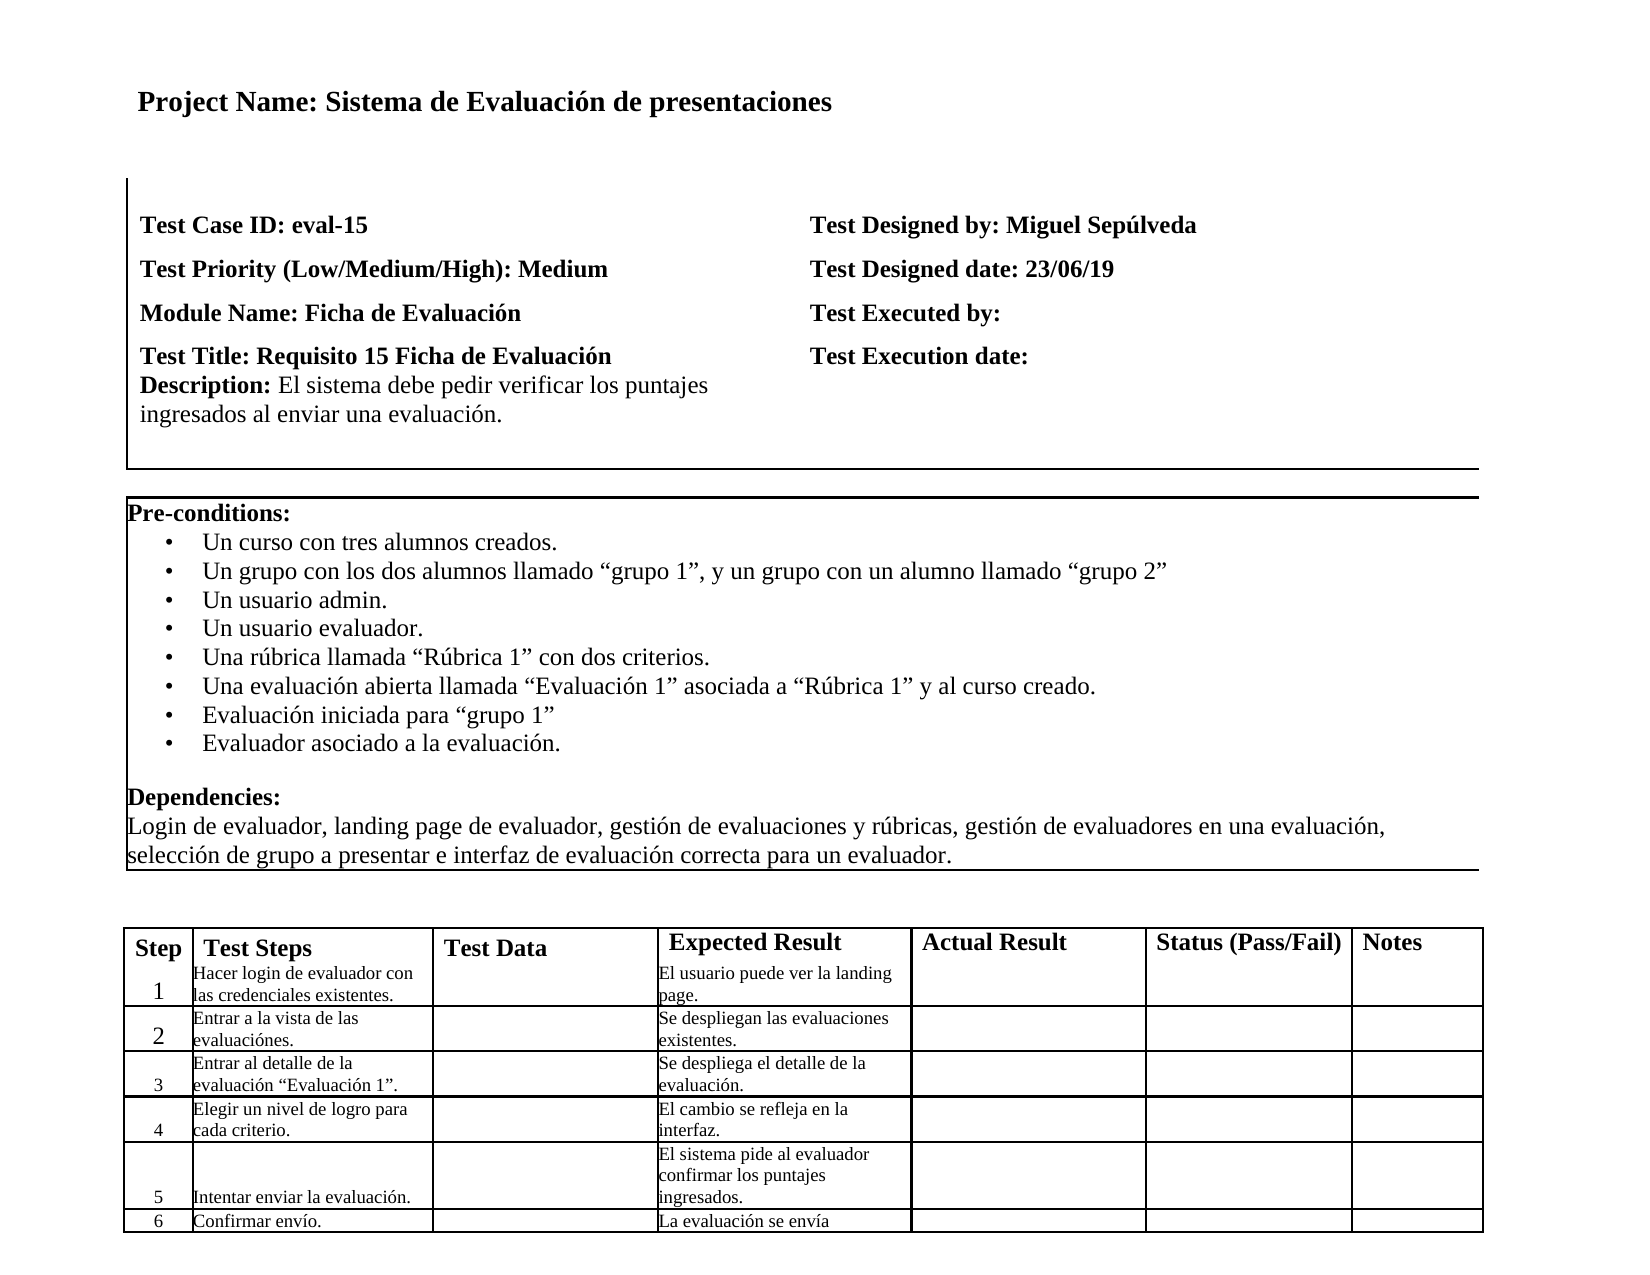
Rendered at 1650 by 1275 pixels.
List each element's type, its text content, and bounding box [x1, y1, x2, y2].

table_cell [128, 428, 809, 468]
table_cell [1147, 1098, 1351, 1141]
table_cell [127, 121, 1479, 178]
table_cell 4 [125, 1098, 192, 1141]
table_cell [434, 1007, 657, 1050]
table_cell [913, 1098, 1145, 1141]
table_cell Test Designed by: Miguel Sepúlveda [810, 178, 1479, 239]
table_header Test Steps [194, 929, 432, 962]
table_header Expected Result [659, 929, 910, 962]
table_cell Hacer login de evaluador con las credenciales existentes. [194, 962, 432, 1005]
table_cell [434, 1098, 657, 1141]
table_cell Se despliega el detalle de la evaluación. [659, 1052, 910, 1095]
table_cell Entrar al detalle de la evaluación “Evaluación 1”. [194, 1052, 432, 1095]
table_cell [1353, 1143, 1482, 1207]
table_cell [1147, 962, 1351, 1005]
table_header Status (Pass/Fail) [1147, 929, 1351, 962]
table_cell [434, 1143, 657, 1207]
table_cell [913, 962, 1145, 1005]
table_cell Module Name: Ficha de Evaluación [128, 283, 809, 327]
table_cell La evaluación se envía [659, 1210, 910, 1231]
table_header Test Data [434, 929, 657, 962]
table_cell [1353, 1007, 1482, 1050]
table_cell Test Executed by: [810, 283, 1479, 327]
table_cell [913, 1210, 1145, 1231]
table_cell 1 [125, 962, 192, 1005]
table_cell 2 [125, 1007, 192, 1050]
table_cell [434, 962, 657, 1005]
table_cell Test Designed date: 23/06/19 [810, 239, 1479, 283]
table_cell [1147, 1007, 1351, 1050]
table_cell 5 [125, 1143, 192, 1207]
table_cell Pre-conditions: Un curso con tres alumnos creados. Un grupo con los dos alumnos llamado “grupo 1”, y un grupo con un alumno llamado “grupo 2” Un usuario admin. Un usuario evaluador. Una rúbrica llamada “Rúbrica 1” con dos criterios. Una evaluación abierta llamada “Evaluación 1” asociada a “Rúbrica 1” y al curso creado. Evaluación iniciada para “grupo 1” Evaluador asociado a la evaluación. [128, 499, 1479, 782]
table_header Step [125, 929, 192, 962]
table_cell El sistema pide al evaluador confirmar los puntajes ingresados. [659, 1143, 910, 1207]
table_cell [1353, 1098, 1482, 1141]
table_cell Test Title: Requisito 15 Ficha de Evaluación [128, 327, 809, 370]
table_cell [913, 1007, 1145, 1050]
table_cell [434, 1210, 657, 1231]
table_cell Entrar a la vista de las evaluaciónes. [194, 1007, 432, 1050]
table_cell Description: El sistema debe pedir verificar los puntajes ingresados al enviar una evaluación. [128, 370, 809, 428]
table_cell [127, 470, 809, 496]
table_cell [1147, 1210, 1351, 1231]
table_header Notes [1353, 929, 1482, 962]
table_cell 3 [125, 1052, 192, 1095]
table_cell [913, 1052, 1145, 1095]
table_cell [913, 1143, 1145, 1207]
table_cell Confirmar envío. [194, 1210, 432, 1231]
table_cell El cambio se refleja en la interfaz. [659, 1098, 910, 1141]
table_cell Intentar enviar la evaluación. [194, 1143, 432, 1207]
table_cell [810, 428, 1479, 468]
table_cell [434, 1052, 657, 1095]
table_cell [810, 470, 1479, 496]
table_cell [1147, 1143, 1351, 1207]
table_cell [1147, 1052, 1351, 1095]
table_cell Test Case ID: eval-15 [128, 178, 809, 239]
table_cell 6 [125, 1210, 192, 1231]
table_cell [1353, 1210, 1482, 1231]
table_header Project Name: Sistema de Evaluación de presentaciones [127, 73, 1479, 121]
table_cell [810, 370, 1479, 428]
table_cell Elegir un nivel de logro para cada criterio. [194, 1098, 432, 1141]
table_cell Se despliegan las evaluaciones existentes. [659, 1007, 910, 1050]
table_header Actual Result [913, 929, 1145, 962]
table_cell Dependencies: Login de evaluador, landing page de evaluador, gestión de evaluaciones y rúbricas, gestión de evaluadores en una evaluación, selección de grupo a presentar e interfaz de evaluación correcta para un evaluador. [128, 783, 1479, 869]
table_cell Test Priority (Low/Medium/High): Medium [128, 239, 809, 283]
table_cell [1353, 1052, 1482, 1095]
table_cell Test Execution date: [810, 327, 1479, 370]
table_cell El usuario puede ver la landing page. [659, 962, 910, 1005]
table_cell [1353, 962, 1482, 1005]
